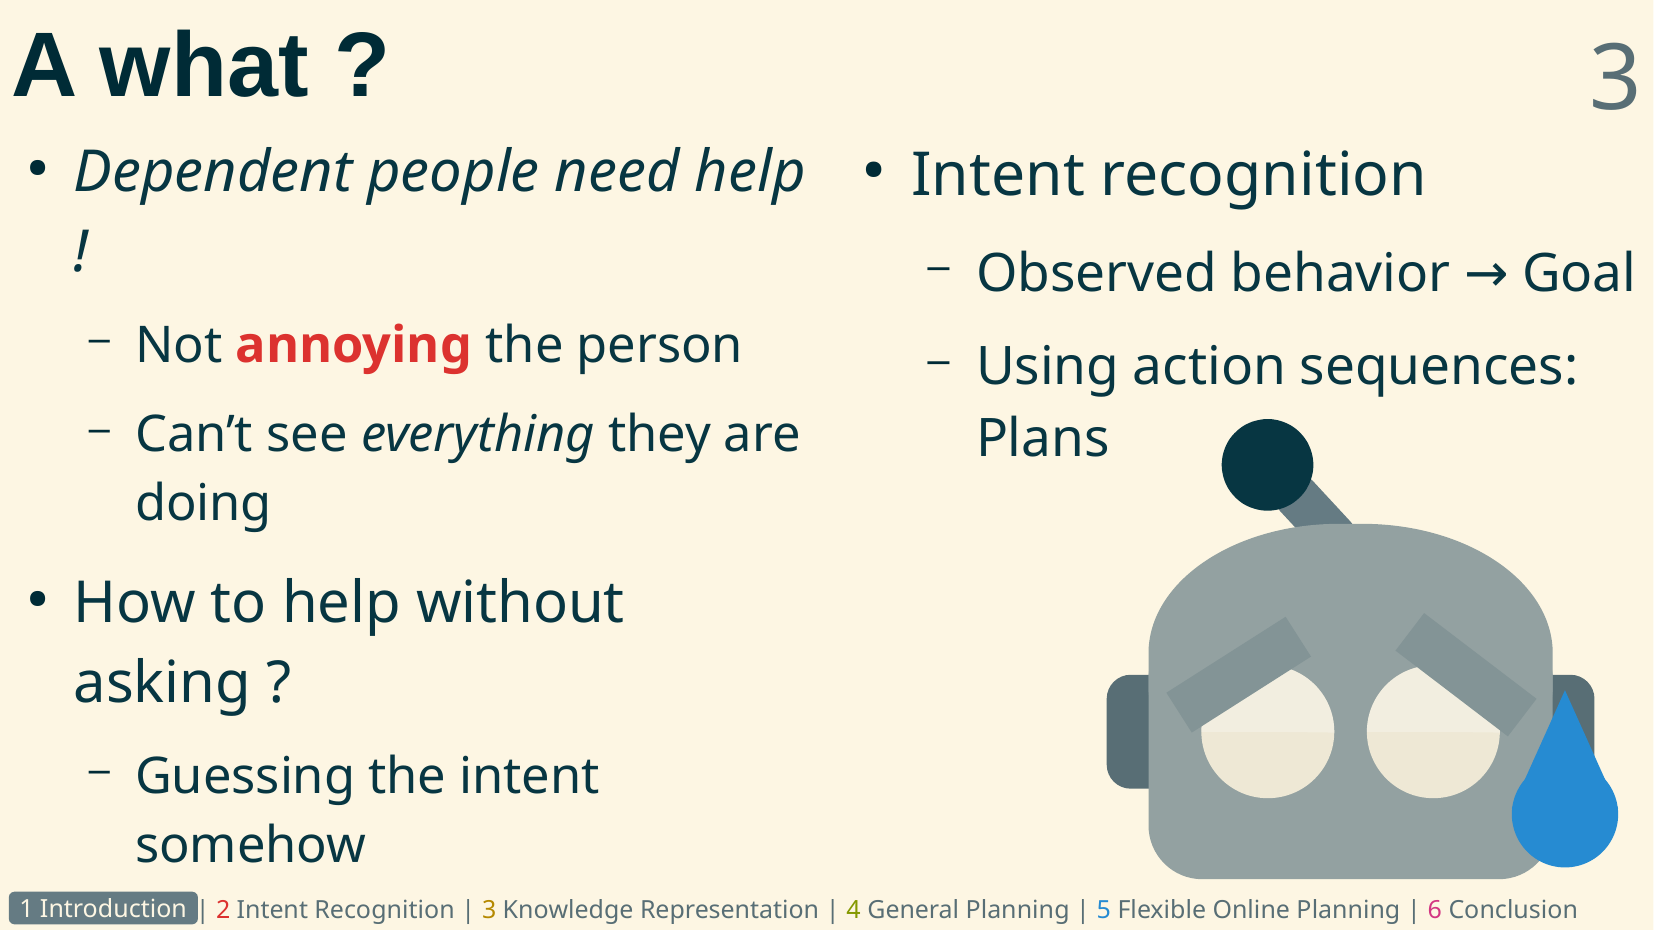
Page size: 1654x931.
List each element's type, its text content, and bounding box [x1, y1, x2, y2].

text_box 1 Introduction [8, 891, 198, 925]
title A what ? [11, 11, 1501, 119]
list Dependent people need help ! Not annoying the person Can’t see everything they are doing How to help without asking ? Guessing the intent somehow [11, 129, 808, 885]
list Intent recognition Observed behavior → Goal Using action sequences: Plans [847, 129, 1643, 490]
text_box [1106, 490, 1619, 880]
